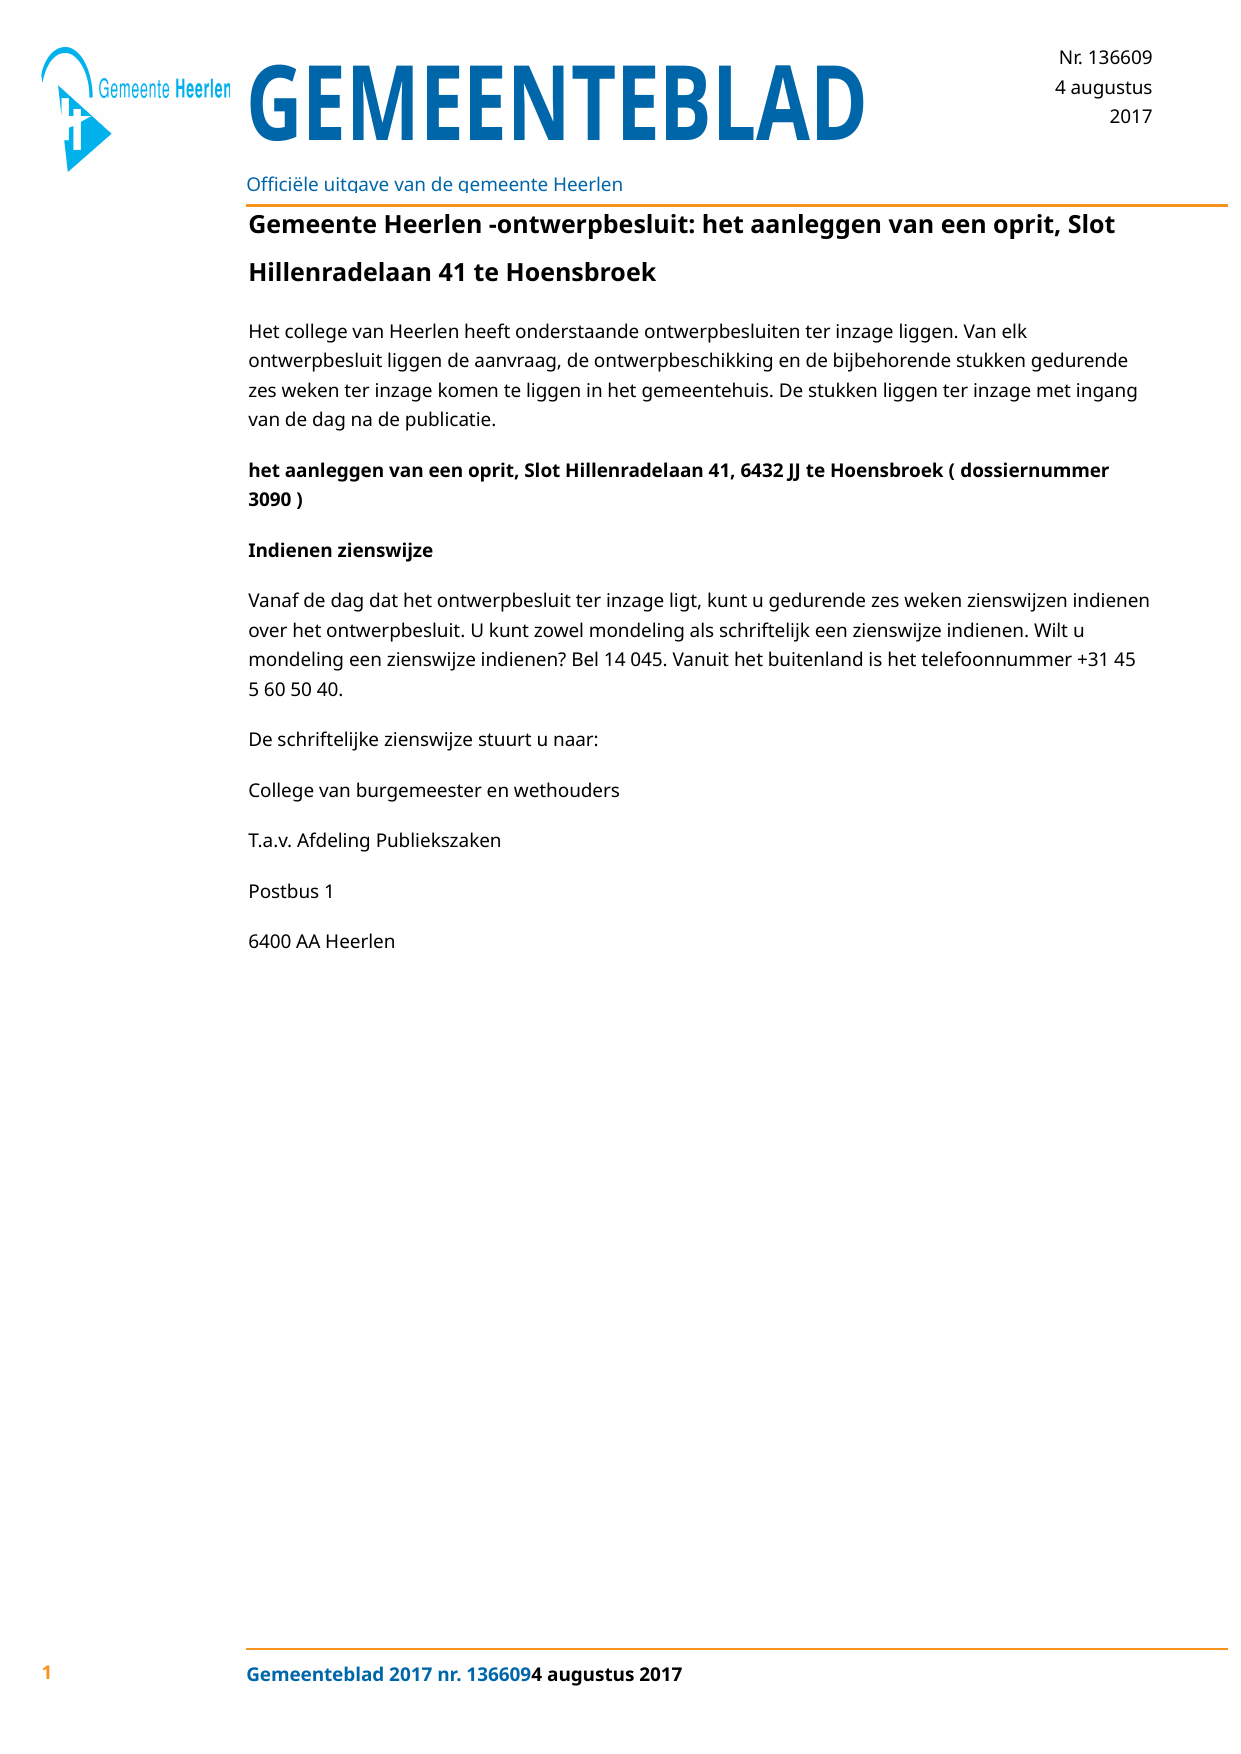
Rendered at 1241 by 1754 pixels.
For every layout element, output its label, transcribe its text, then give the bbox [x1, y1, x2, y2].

text College van burgemeester en wethouders [248, 777, 1152, 803]
text Indienen zienswijze [248, 537, 1152, 563]
picture [41, 47, 231, 172]
text T.a.v. Afdeling Publiekszaken [248, 827, 1152, 853]
text De schriftelijke zienswijze stuurt u naar: [248, 727, 1152, 752]
text Het college van Heerlen heeft onderstaande ontwerpbesluiten ter inzage liggen. Van elk ontwerpbesluit liggen de aanvraag, de ontwerpbeschikking en de bijbehorende stukken gedurende zes weken ter inzage komen te liggen in het gemeentehuis. De stukken liggen ter inzage met ingang van de dag na de publicatie. [248, 318, 1152, 432]
text 6400 AA Heerlen [248, 928, 1152, 954]
picture [41, 47, 58, 70]
text Postbus 1 [248, 878, 1152, 904]
text Vanaf de dag dat het ontwerpbesluit ter inzage ligt, kunt u gedurende zes weken zienswijzen indienen over het ontwerpbesluit. U kunt zowel mondeling als schriftelijk een zienswijze indienen. Wilt u mondeling een zienswijze indienen? Bel 14 045. Vanuit het buitenland is het telefoonnummer +31 45 5 60 50 40. [248, 587, 1152, 702]
text het aanleggen van een oprit, Slot Hillenradelaan 41, 6432 JJ te Hoensbroek ( dossiernummer 3090 ) [248, 457, 1152, 512]
text Gemeente Heerlen -ontwerpbesluit: het aanleggen van een oprit, Slot Hillenradelaan 41 te Hoensbroek [248, 207, 1152, 288]
